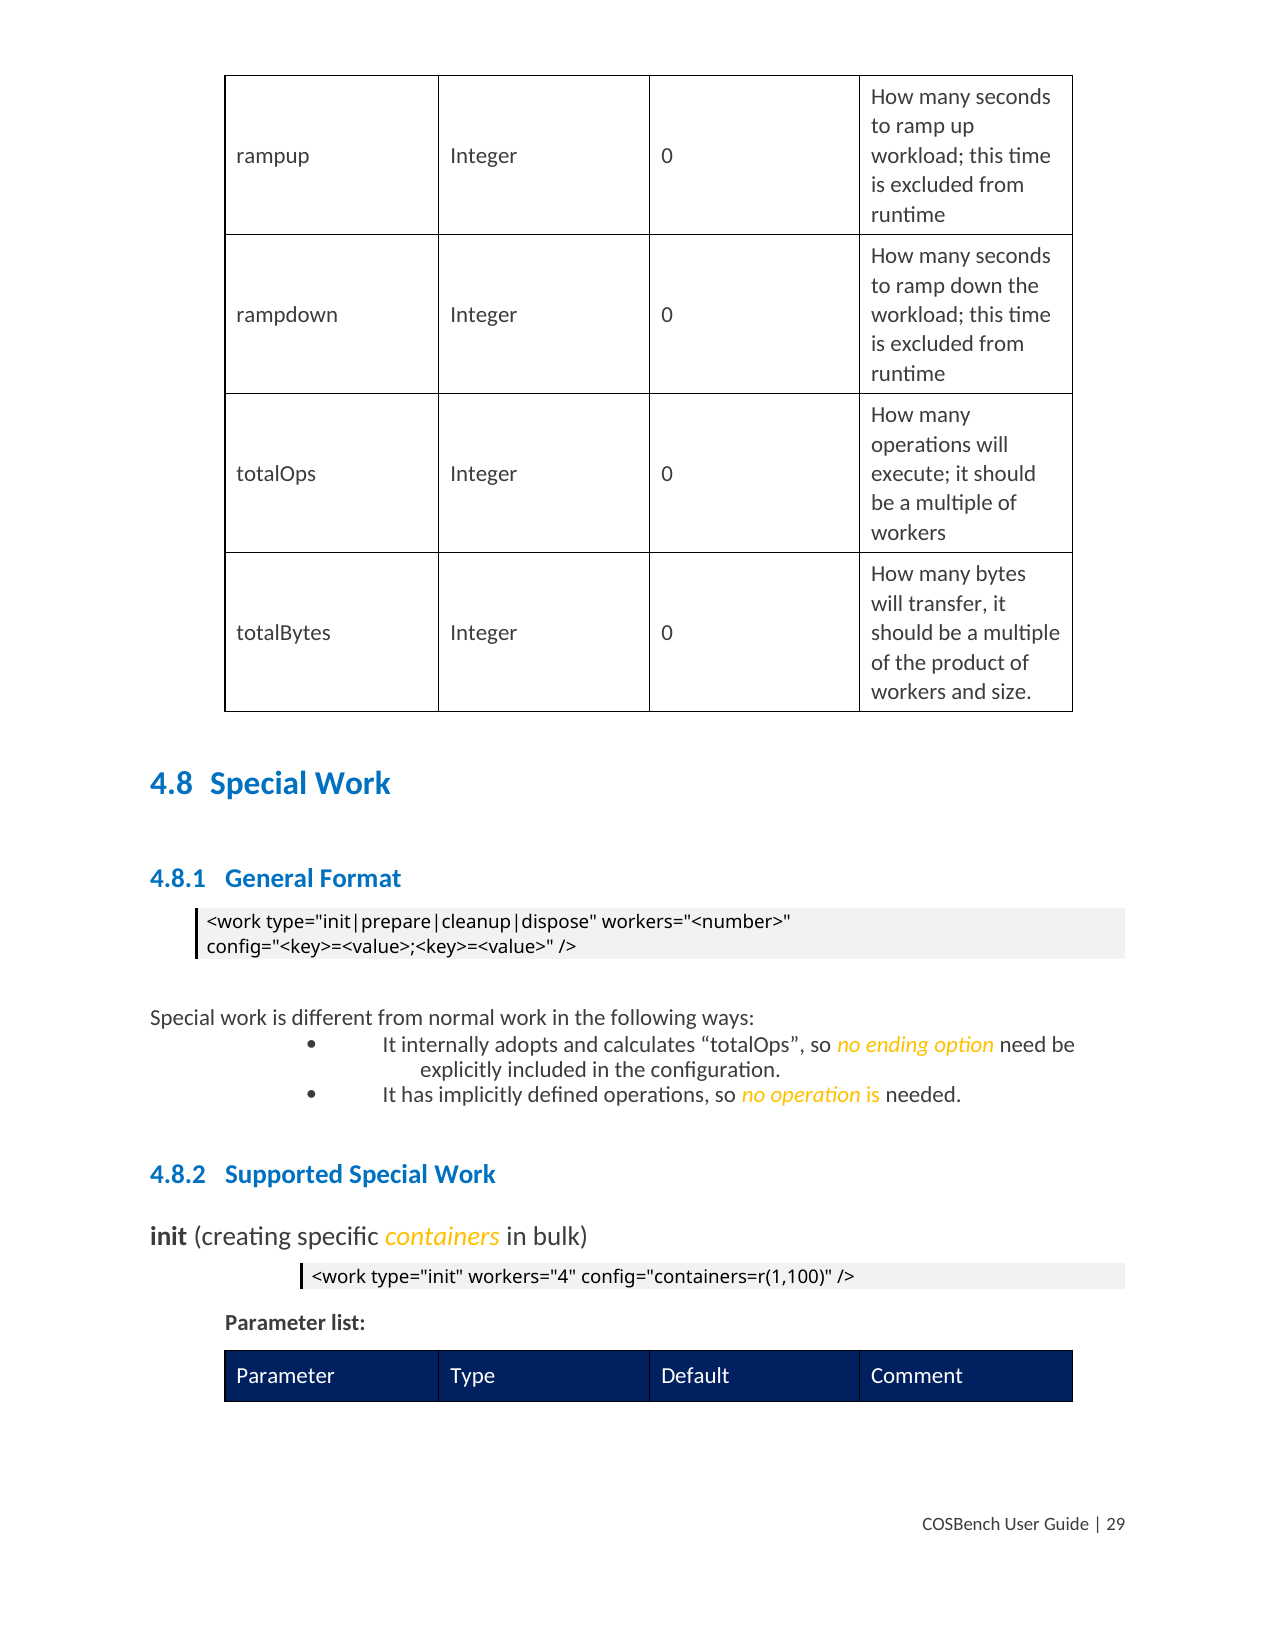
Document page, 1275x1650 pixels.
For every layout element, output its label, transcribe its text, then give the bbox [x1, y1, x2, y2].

list It has implicitly defined operations, so no operation is needed. [307, 1082, 1125, 1107]
subtitle Supported Special Work [150, 1157, 1125, 1191]
table_header Comment [860, 1351, 1072, 1401]
text <work type="init" workers="4" config="containers=r(1,100)" /> [303, 1263, 1125, 1289]
text <work type="init|prepare|cleanup|dispose" workers="<number>" config="<key>=<value>;<key>=<value>" /> [198, 908, 1125, 959]
list It internally adopts and calculates “totalOps”, so no ending option need be explicitly included in the configuration. [307, 1032, 1125, 1082]
subtitle init (creating specific containers in bulk) [150, 1219, 1125, 1252]
table_cell 0 [650, 235, 859, 393]
subtitle General Format [150, 861, 1125, 894]
table_cell totalBytes [226, 553, 438, 711]
text Special work is different from normal work in the following ways: [150, 1003, 1125, 1031]
table_cell How many bytes will transfer, it should be a multiple of the product of workers and size. [860, 553, 1072, 711]
table_header Type [439, 1351, 649, 1401]
text Parameter list: [225, 1308, 1125, 1336]
table_cell Integer [439, 76, 649, 234]
table_cell Integer [439, 235, 649, 393]
table_cell How many seconds to ramp down the workload; this time is excluded from runtime [860, 235, 1072, 393]
table_cell Integer [439, 553, 649, 711]
table_cell Integer [439, 394, 649, 552]
table_cell How many seconds to ramp up workload; this time is excluded from runtime [860, 76, 1072, 234]
table_cell How many operations will execute; it should be a multiple of workers [860, 394, 1072, 552]
table_cell 0 [650, 76, 859, 234]
table_cell rampdown [226, 235, 438, 393]
subtitle Special Work [150, 762, 1125, 803]
table_cell rampup [226, 76, 438, 234]
table_header Default [650, 1351, 859, 1401]
table_cell 0 [650, 553, 859, 711]
table_header Parameter [226, 1351, 438, 1401]
table_cell 0 [650, 394, 859, 552]
table_cell totalOps [226, 394, 438, 552]
